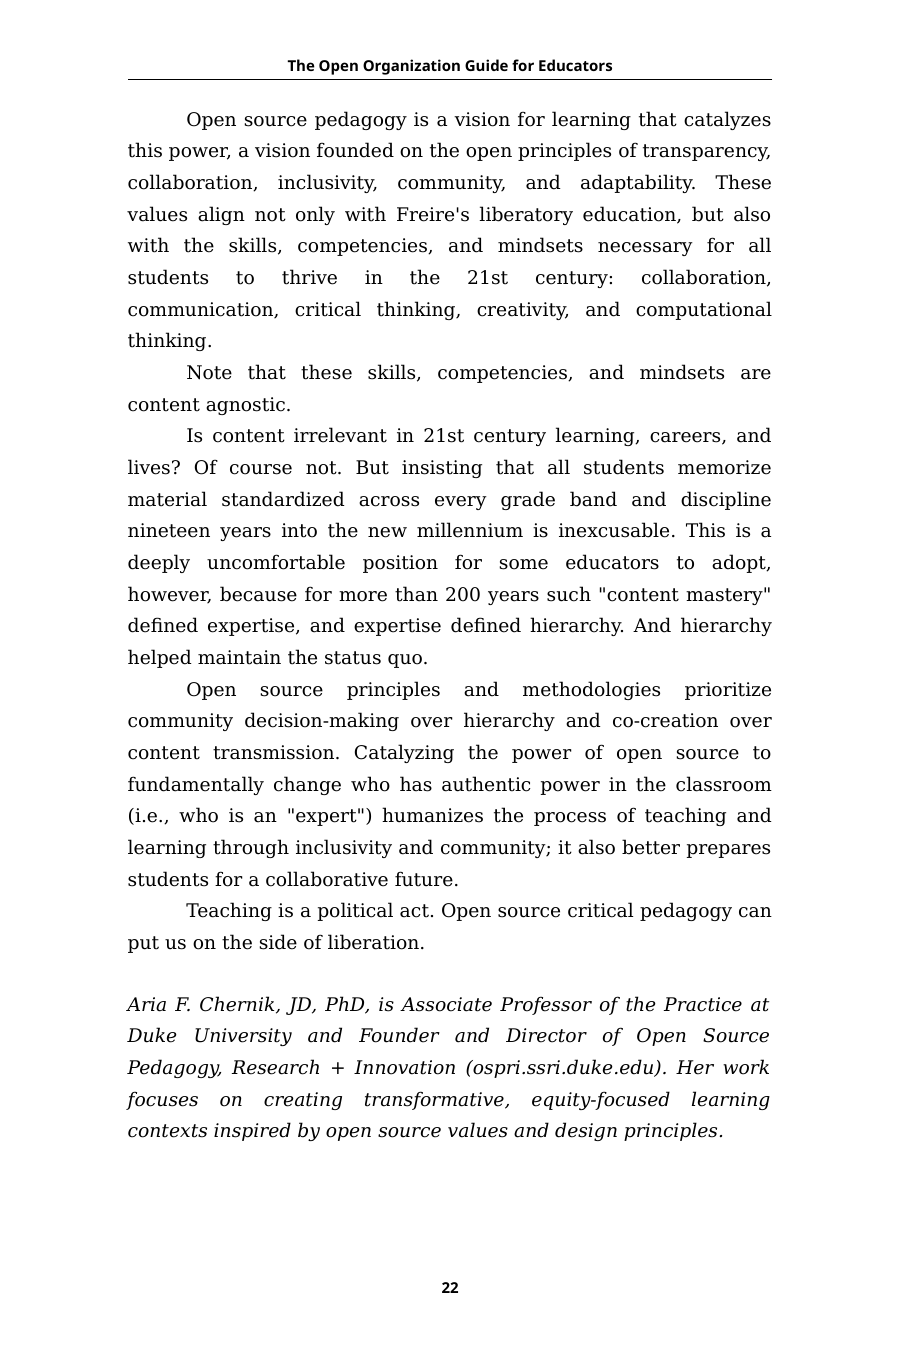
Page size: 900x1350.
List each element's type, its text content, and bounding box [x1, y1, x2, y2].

text Teaching is a political act. Open source critical pedagogy can put us on the side of liberation. [127, 900, 772, 954]
text Open source pedagogy is a vision for learning that catalyzes this power, a vision founded on the open principles of transparency, collaboration, inclusivity, community, and adaptability. These values align not only with Freire's liberatory education, but also with the skills, competencies, and mindsets necessary for all students to thrive in the 21st century: collaboration, communication, critical thinking, creativity, and computational thinking. [127, 109, 772, 352]
text Note that these skills, competencies, and mindsets are content agnostic. [127, 362, 772, 416]
text Open source principles and methodologies prioritize community decision-making over hierarchy and co-creation over content transmission. Catalyzing the power of open source to fundamentally change who has authentic power in the classroom (i.e., who is an "expert") humanizes the process of teaching and learning through inclusivity and community; it also better prepares students for a collaborative future. [127, 679, 772, 891]
text Is content irrelevant in 21st century learning, careers, and lives? Of course not. But insisting that all students memorize material standardized across every grade band and discipline nineteen years into the new millennium is inexcusable. This is a deeply uncomfortable position for some educators to adopt, however, because for more than 200 years such "content mastery" defined expertise, and expertise defined hierarchy. And hierarchy helped maintain the status quo. [127, 425, 772, 669]
text Aria F. Chernik, JD, PhD, is Associate Professor of the Practice at Duke University and Founder and Director of Open Source Pedagogy, Research + Innovation (ospri.ssri.duke.edu). Her work focuses on creating transformative, equity-focused learning contexts inspired by open source values and design principles. [127, 994, 772, 1142]
